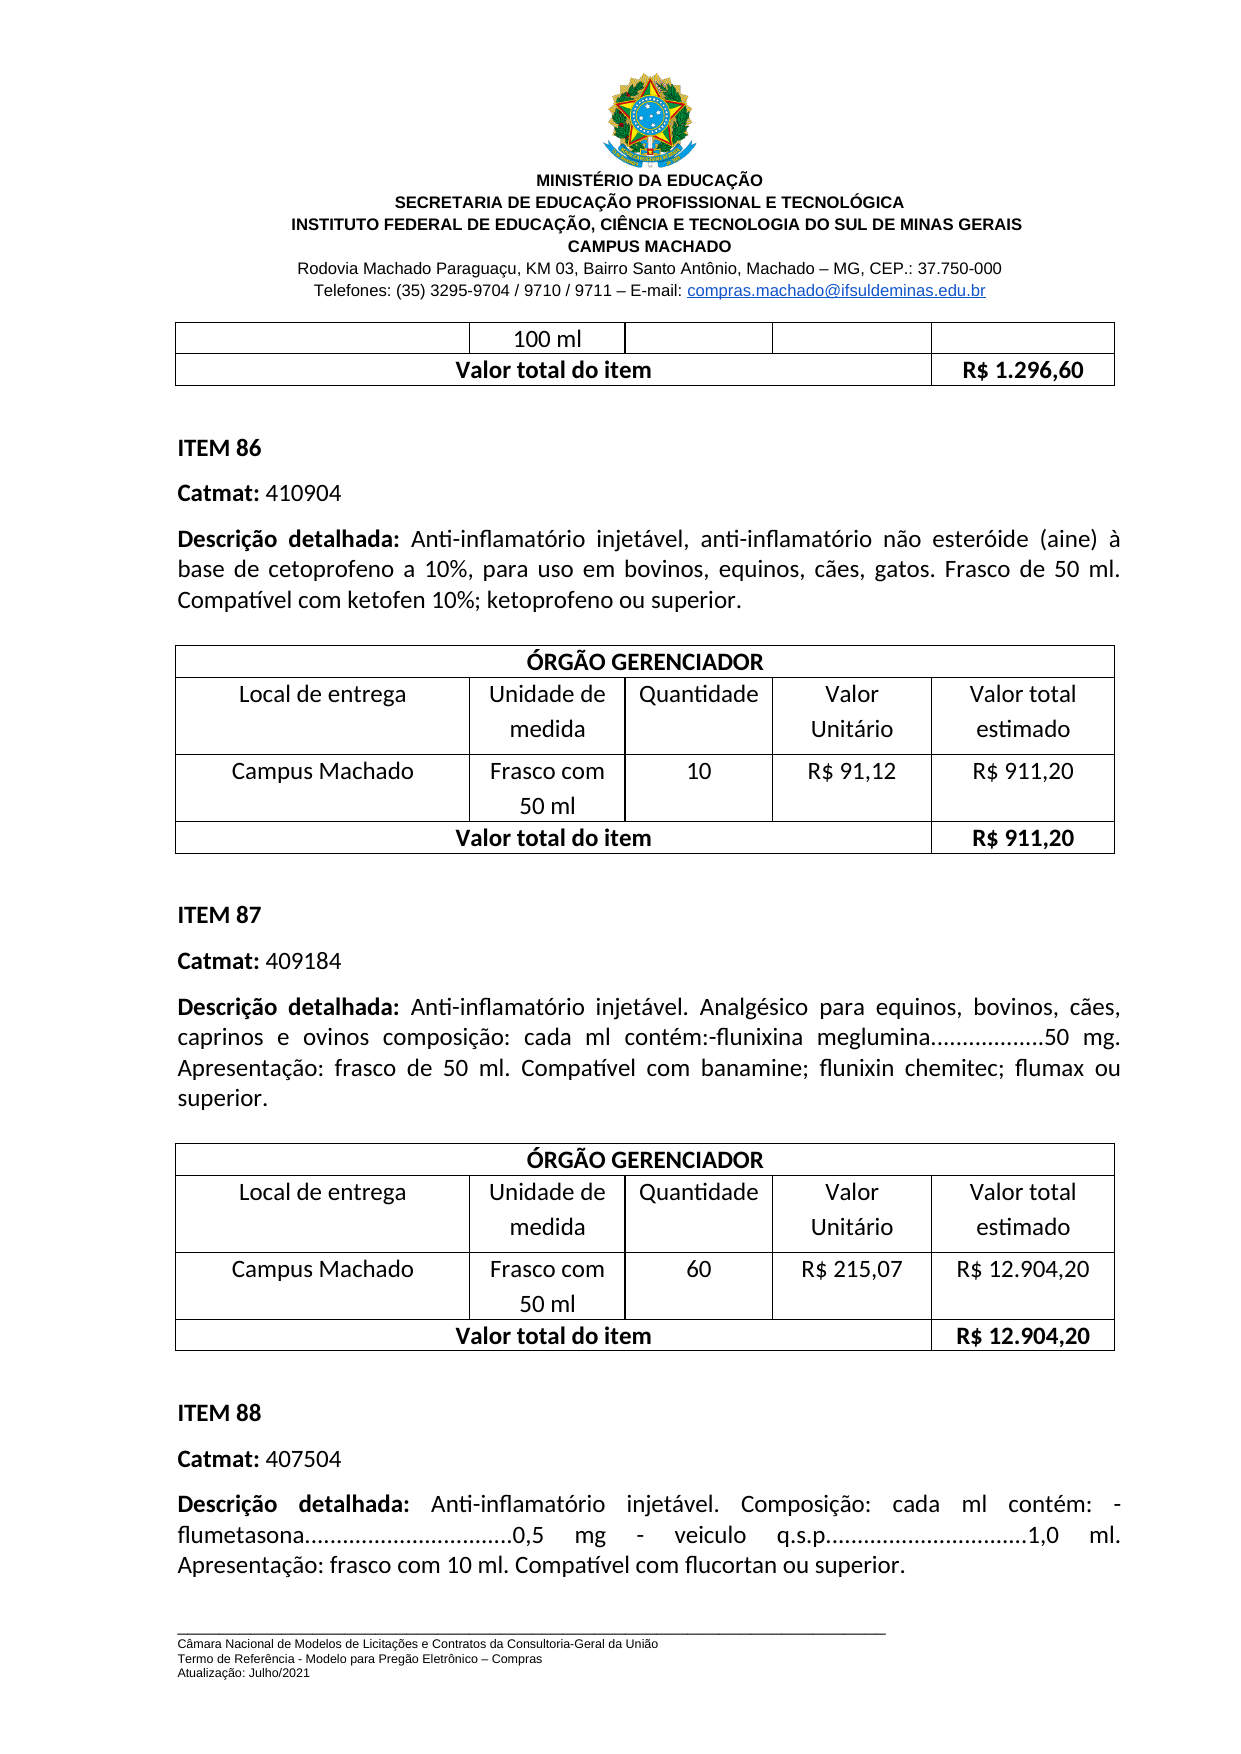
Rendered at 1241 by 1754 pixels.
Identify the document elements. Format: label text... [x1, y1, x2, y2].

table_cell R$ 1.296,60 [932, 354, 1114, 385]
table_cell R$ 91,12 [773, 755, 931, 821]
table_cell Valor Unitário [773, 678, 931, 754]
table_cell Valor total estimado [932, 1176, 1114, 1252]
table_cell [176, 323, 469, 353]
text Descrição detalhada: Anti-inflamatório injetável. Analgésico para equinos, bovinos, cães, caprinos e ovinos composição: cada ml contém:-flunixina meglumina..................50 mg. Apresentação: frasco de 50 ml. Compatível com banamine; flunixin chemitec; flumax ou superior. [177, 991, 1122, 1113]
table_cell Unidade de medida [470, 678, 624, 754]
table_cell Valor total estimado [932, 678, 1114, 754]
table_cell R$ 12.904,20 [932, 1253, 1114, 1319]
table_cell Local de entrega [176, 678, 469, 754]
table_cell R$ 911,20 [932, 755, 1114, 821]
text Descrição detalhada: Anti-inflamatório injetável, anti-inflamatório não esteróide (aine) à base de cetoprofeno a 10%, para uso em bovinos, equinos, cães, gatos. Frasco de 50 ml. Compatível com ketofen 10%; ketoprofeno ou superior. [177, 523, 1122, 615]
text ITEM 88 [177, 1397, 1122, 1428]
picture [643, 163, 658, 168]
table_cell 60 [626, 1253, 772, 1319]
table_header ÓRGÃO GERENCIADOR [176, 646, 1114, 677]
text Catmat: 409184 [177, 945, 1122, 975]
table_cell Frasco com 50 ml [470, 755, 624, 821]
table_cell Valor Unitário [773, 1176, 931, 1252]
text Catmat: 410904 [177, 477, 1122, 508]
table_cell Local de entrega [176, 1176, 469, 1252]
table_cell R$ 215,07 [773, 1253, 931, 1319]
table_cell [626, 323, 772, 353]
table_cell Campus Machado [176, 1253, 469, 1319]
picture [669, 149, 680, 155]
table_cell 100 ml [470, 323, 624, 353]
table_cell Quantidade [626, 678, 772, 754]
table_cell [773, 323, 931, 353]
text ITEM 86 [177, 432, 1122, 462]
text ITEM 87 [177, 899, 1122, 930]
table_header ÓRGÃO GERENCIADOR [176, 1144, 1114, 1175]
picture [603, 73, 697, 168]
table_cell [932, 323, 1114, 353]
table_cell Campus Machado [176, 755, 469, 821]
table_cell Valor total do item [176, 354, 931, 385]
text Descrição detalhada: Anti-inflamatório injetável. Composição: cada ml contém: - flumetasona.................................0,5 mg - veiculo q.s.p................................1,0 ml. Apresentação: frasco com 10 ml. Compatível com flucortan ou superior. [177, 1489, 1122, 1580]
table_cell Frasco com 50 ml [470, 1253, 624, 1319]
text Catmat: 407504 [177, 1443, 1122, 1473]
table_cell Valor total do item [176, 822, 931, 852]
table_cell Valor total do item [176, 1320, 931, 1350]
table_cell R$ 12.904,20 [932, 1320, 1114, 1350]
table_cell Quantidade [626, 1176, 772, 1252]
table_cell Unidade de medida [470, 1176, 624, 1252]
table_cell R$ 911,20 [932, 822, 1114, 852]
table_cell 10 [626, 755, 772, 821]
